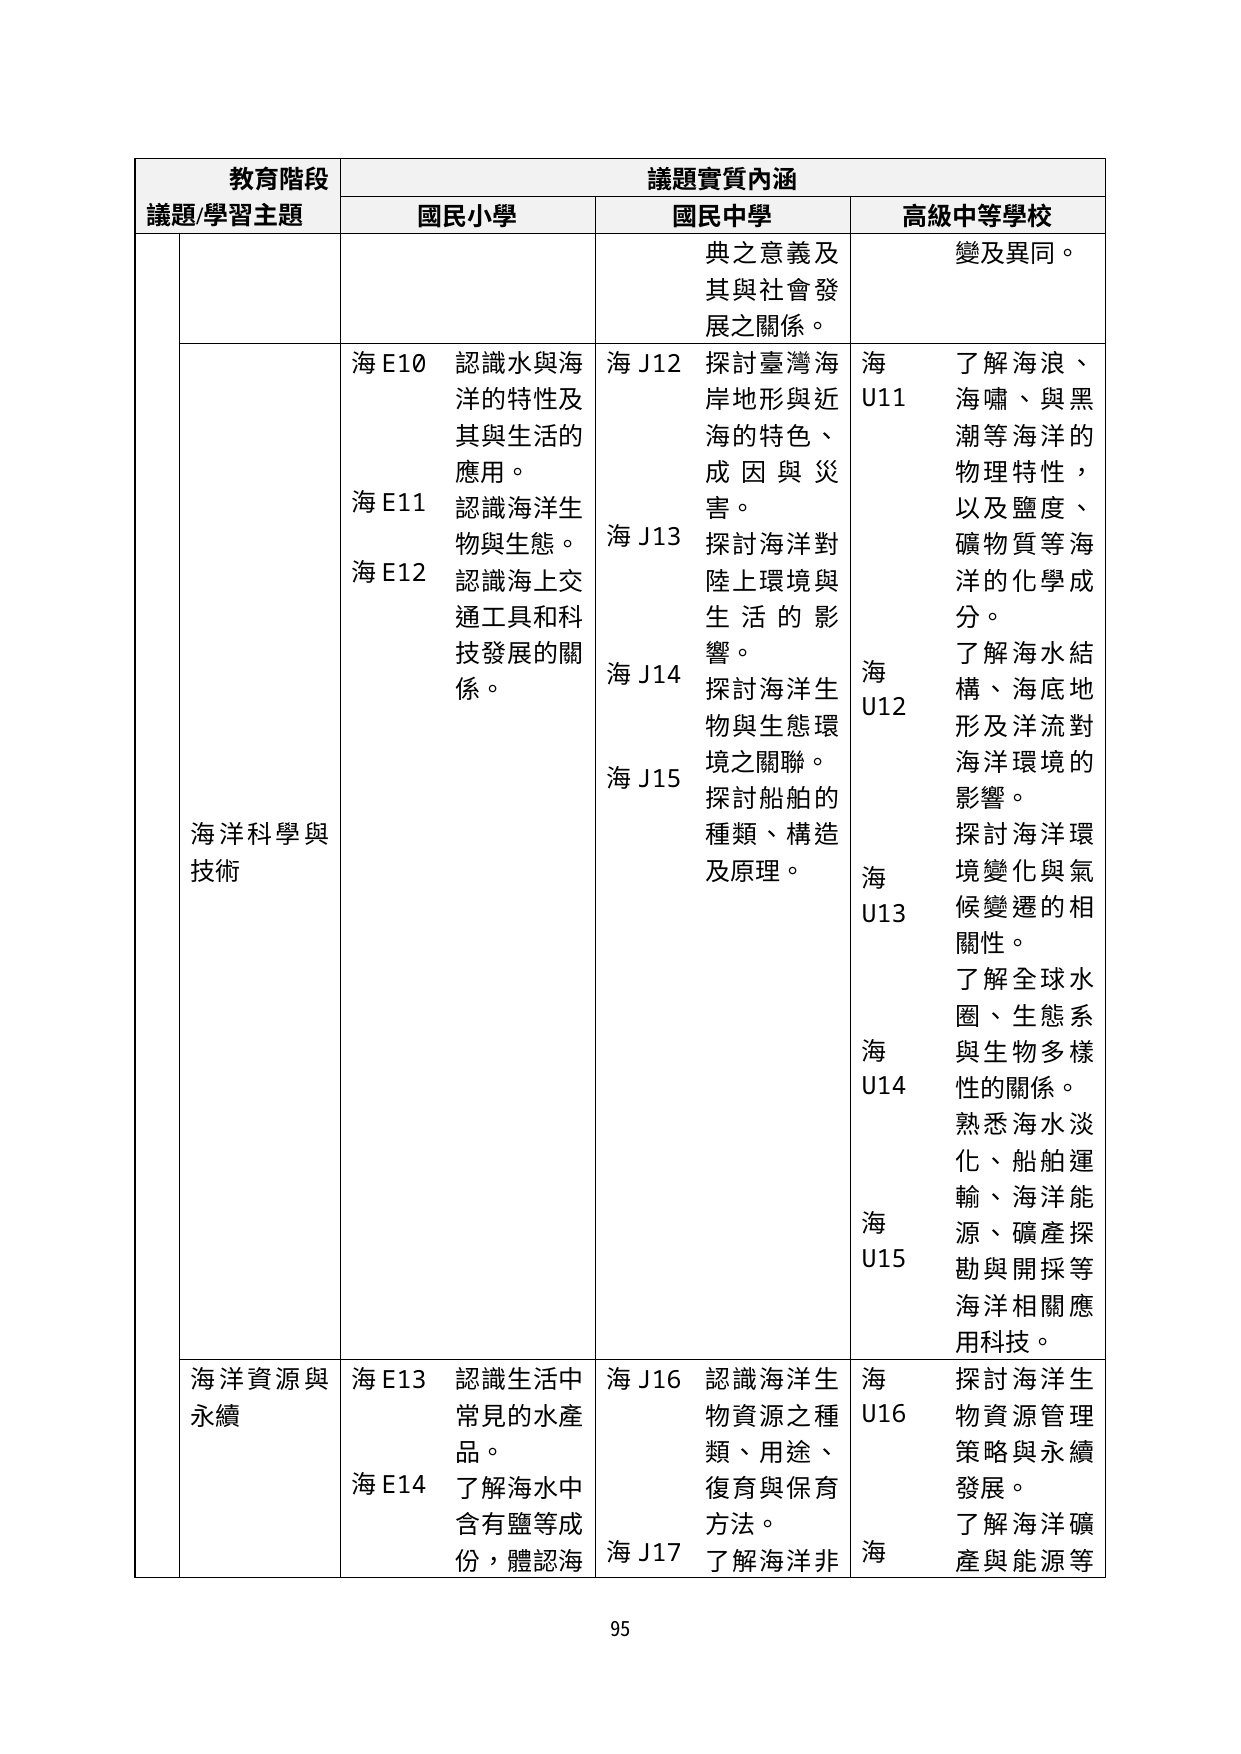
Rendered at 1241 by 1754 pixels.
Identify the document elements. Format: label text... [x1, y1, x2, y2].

table_cell 海U16 海 [851, 1360, 944, 1577]
table_cell 高級中等學校 [851, 197, 1105, 233]
table_cell 海洋資源與永續 [180, 1360, 340, 1577]
table_cell 探討臺灣海岸地形與近海的特色、成因與災害。 探討海洋對陸上環境與生活的影響。 探討海洋生物與生態環境之關聯。 探討船舶的種類、構造及原理。 [694, 344, 850, 1359]
table_cell 海J12 海J13 海J14 海J15 [596, 344, 694, 1359]
table_cell [341, 234, 444, 343]
table_cell [444, 234, 595, 343]
table_cell 海E13 海E14 [341, 1360, 444, 1577]
table_cell 認識生活中常見的水產品。 了解海水中含有鹽等成份，體認海 [444, 1360, 595, 1577]
table_cell [851, 234, 944, 343]
table_header 議題實質內涵 [341, 159, 1105, 196]
table_cell 變及異同。 [944, 234, 1105, 343]
table_cell 認識海洋生物資源之種類、用途、復育與保育方法。 了解海洋非 [694, 1360, 850, 1577]
table_cell 國民中學 [596, 197, 850, 233]
table_cell 探討海洋生物資源管理策略與永續發展。 了解海洋礦產與能源等 [944, 1360, 1105, 1577]
table_cell 海J16 海J17 [596, 1360, 694, 1577]
table_cell [596, 234, 694, 343]
table_cell 海E10 海E11 海E12 [341, 344, 444, 1359]
table_cell 國民小學 [341, 197, 595, 233]
table_cell 海U11 海U12 海U13 海U14 海U15 [851, 344, 944, 1359]
table_cell [136, 234, 179, 1577]
table_cell 典之意義及其與社會發展之關係。 [694, 234, 850, 343]
table_cell 了解海浪、海嘯、與黑潮等海洋的物理特性，以及鹽度、礦物質等海洋的化學成分。 了解海水結構、海底地形及洋流對海洋環境的影響。 探討海洋環境變化與氣候變遷的相關性。 了解全球水圈、生態系與生物多樣性的關係。 熟悉海水淡化、船舶運輸、海洋能源、礦產探勘與開採等海洋相關應用科技。 [944, 344, 1105, 1359]
table_cell 海洋科學與技術 [180, 344, 340, 1359]
table_cell 認識水與海洋的特性及其與生活的應用。 認識海洋生物與生態。 認識海上交通工具和科技發展的關係。 [444, 344, 595, 1359]
table_header 教育階段 議題/學習主題 [136, 159, 340, 233]
table_cell [180, 234, 340, 343]
